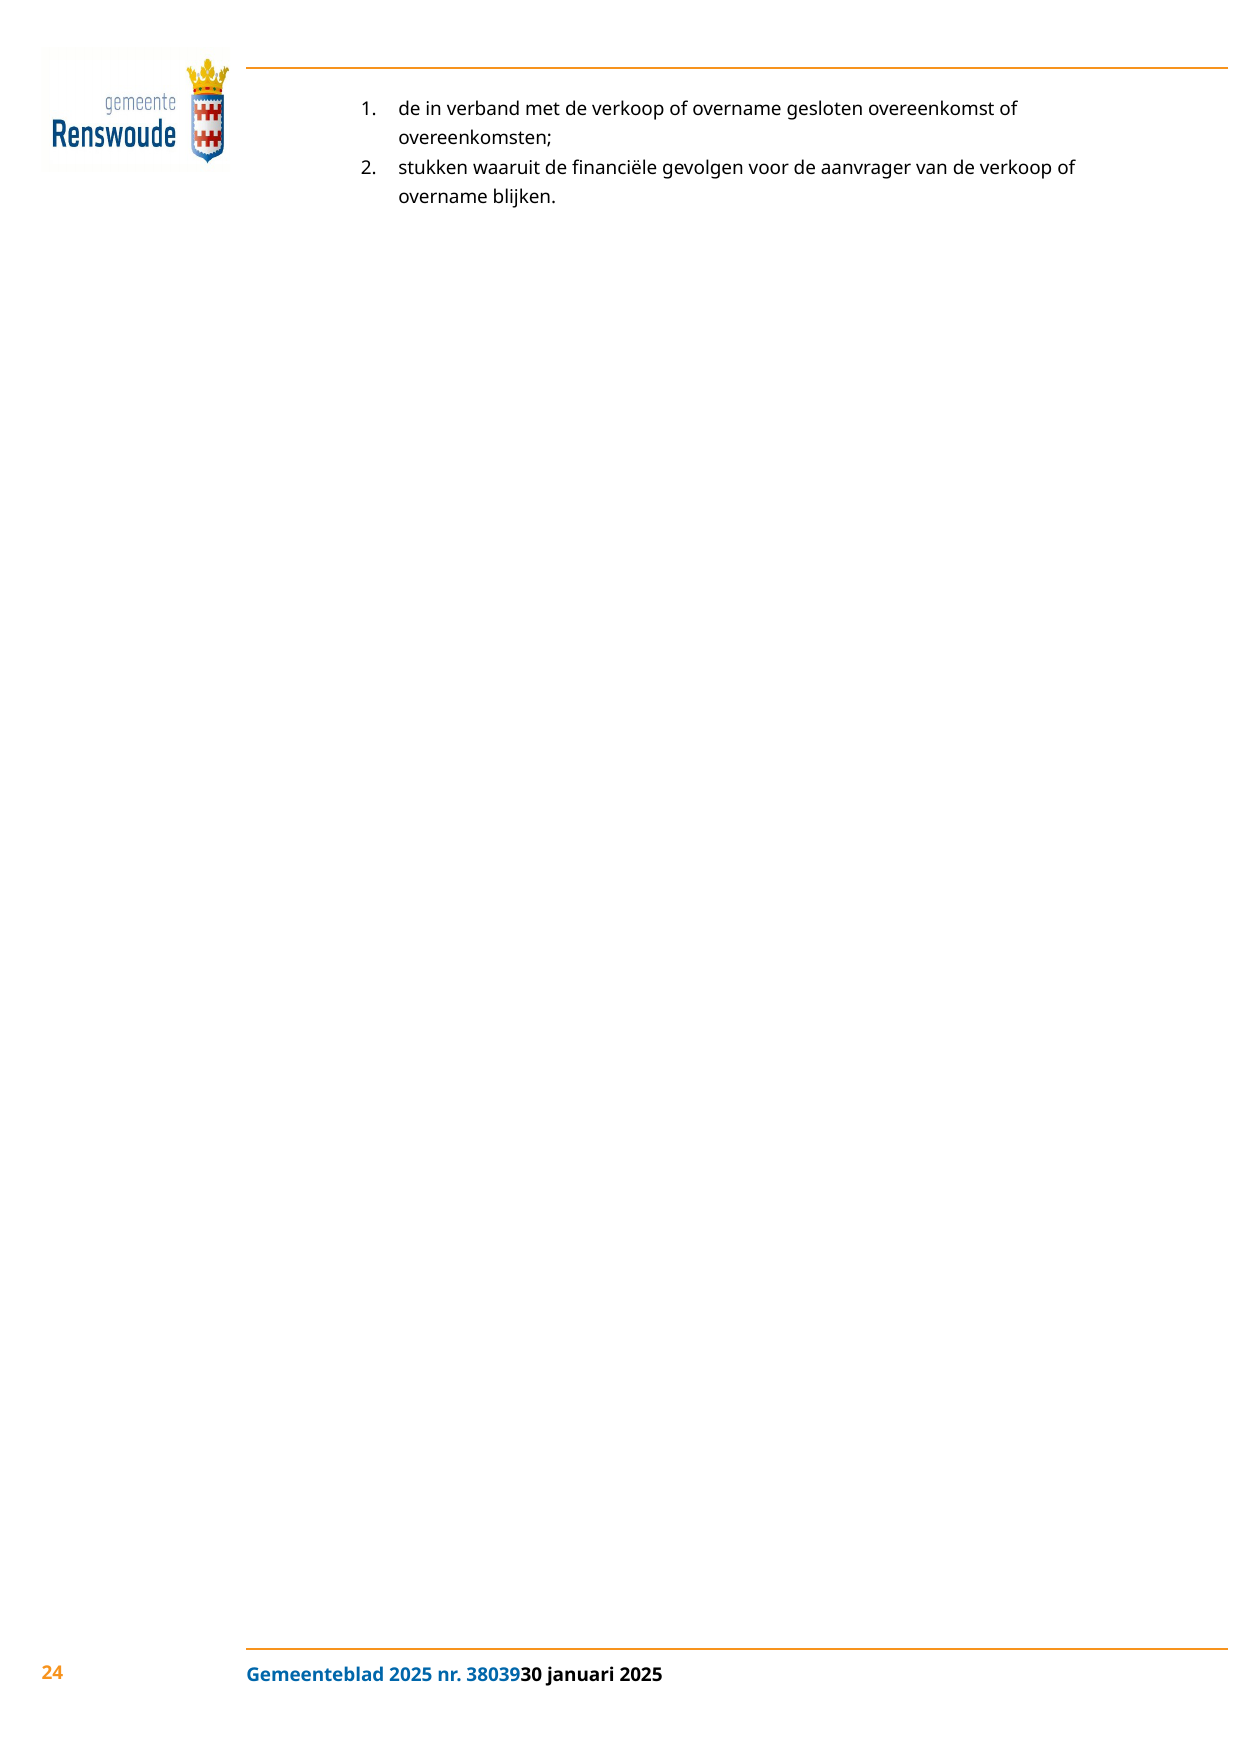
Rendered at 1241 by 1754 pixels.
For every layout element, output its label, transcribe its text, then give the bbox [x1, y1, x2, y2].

picture [41, 47, 231, 172]
list stukken waaruit de financiële gevolgen voor de aanvrager van de verkoop of overname blijken. [361, 154, 1152, 209]
list de in verband met de verkoop of overname gesloten overeenkomst of overeenkomsten; [361, 95, 1152, 150]
